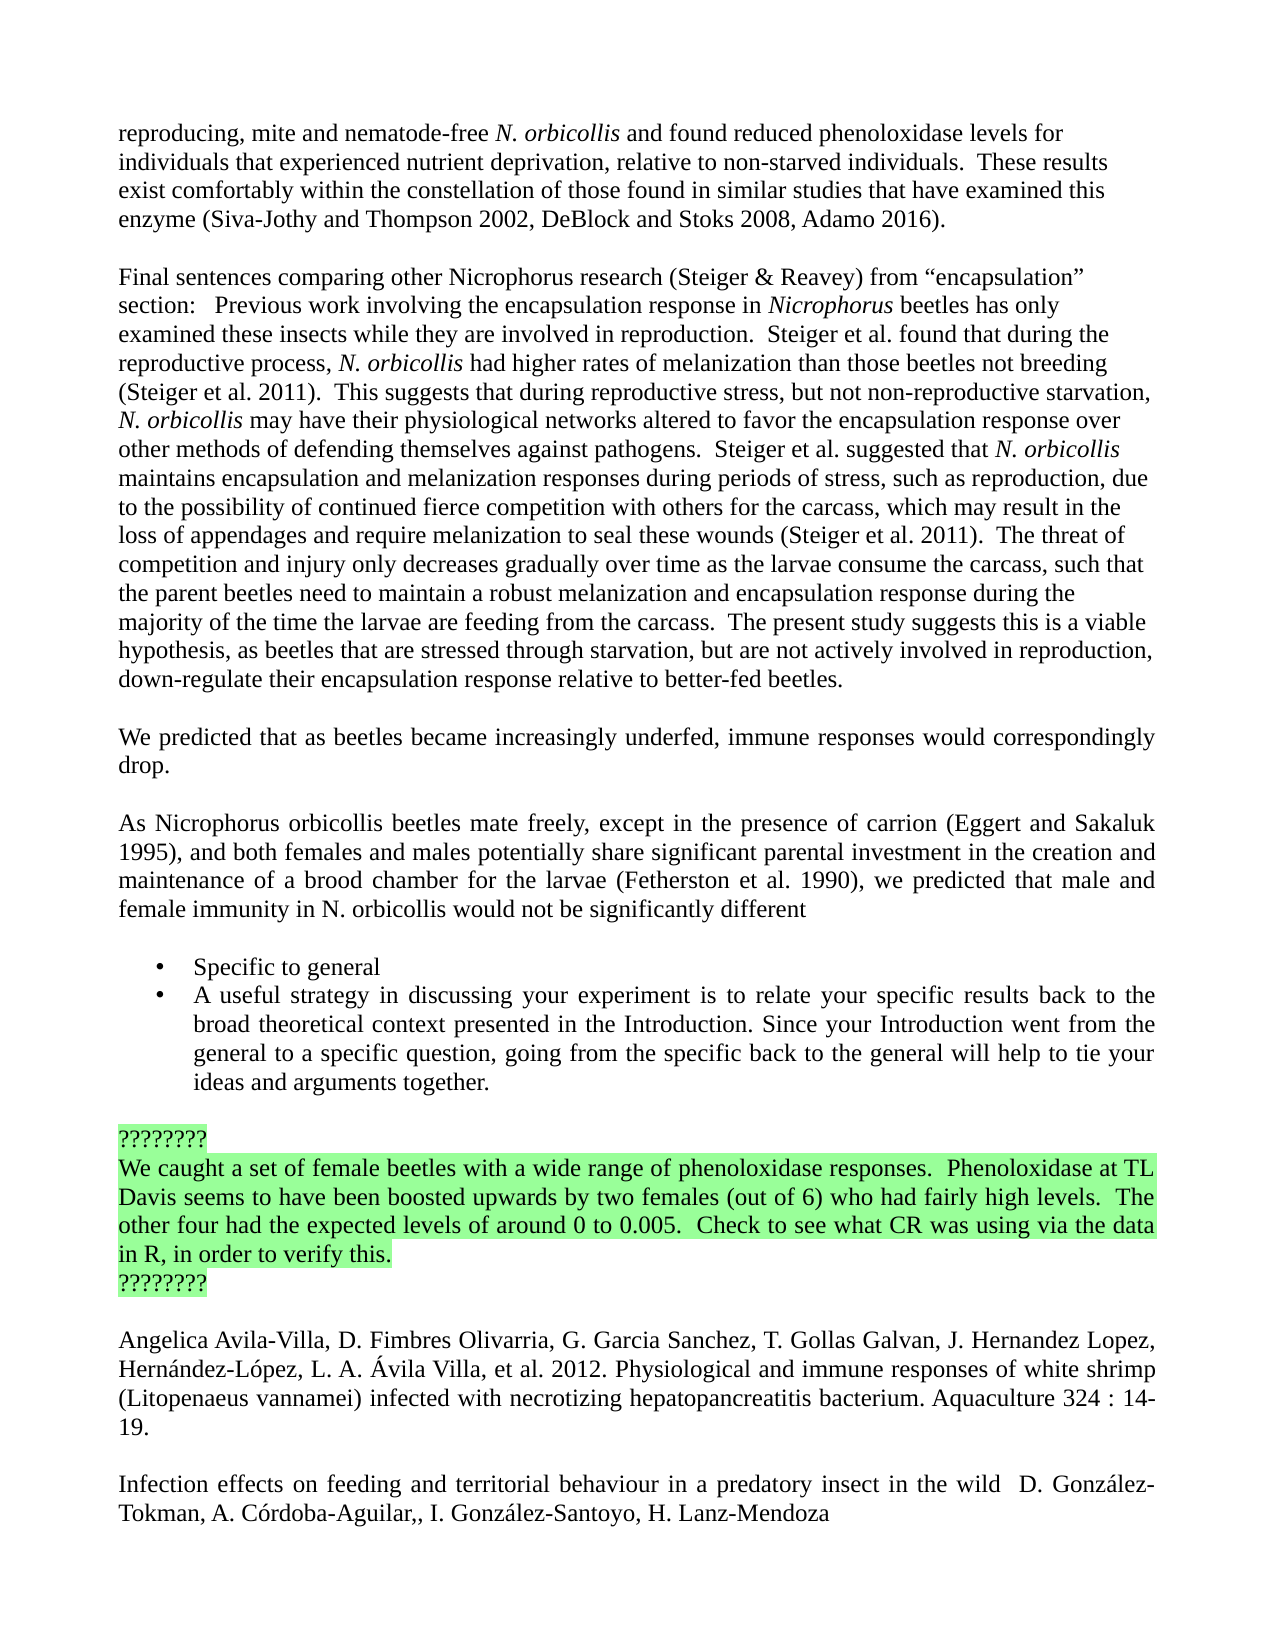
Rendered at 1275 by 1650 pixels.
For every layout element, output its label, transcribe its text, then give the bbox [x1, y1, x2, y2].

text reproducing, mite and nematode-free N. orbicollis and found reduced phenoloxidase levels for individuals that experienced nutrient deprivation, relative to non-starved individuals. These results exist comfortably within the constellation of those found in similar studies that have examined this enzyme (Siva-Jothy and Thompson 2002, DeBlock and Stoks 2008, Adamo 2016). [118, 118, 1157, 233]
text ???????? [118, 1124, 1157, 1153]
list Specific to general [156, 952, 1157, 981]
text ???????? [118, 1268, 1157, 1297]
text Final sentences comparing other Nicrophorus research (Steiger & Reavey) from “encapsulation” section: Previous work involving the encapsulation response in Nicrophorus beetles has only examined these insects while they are involved in reproduction. Steiger et al. found that during the reproductive process, N. orbicollis had higher rates of melanization than those beetles not breeding (Steiger et al. 2011). This suggests that during reproductive stress, but not non-reproductive starvation, N. orbicollis may have their physiological networks altered to favor the encapsulation response over other methods of defending themselves against pathogens. Steiger et al. suggested that N. orbicollis maintains encapsulation and melanization responses during periods of stress, such as reproduction, due to the possibility of continued fierce competition with others for the carcass, which may result in the loss of appendages and require melanization to seal these wounds (Steiger et al. 2011). The threat of competition and injury only decreases gradually over time as the larvae consume the carcass, such that the parent beetles need to maintain a robust melanization and encapsulation response during the majority of the time the larvae are feeding from the carcass. The present study suggests this is a viable hypothesis, as beetles that are stressed through starvation, but are not actively involved in reproduction, down-regulate their encapsulation response relative to better-fed beetles. [118, 262, 1157, 693]
text As Nicrophorus orbicollis beetles mate freely, except in the presence of carrion (Eggert and Sakaluk 1995), and both females and males potentially share significant parental investment in the creation and maintenance of a brood chamber for the larvae (Fetherston et al. 1990), we predicted that male and female immunity in N. orbicollis would not be significantly different [118, 808, 1157, 923]
text Infection effects on feeding and territorial behaviour in a predatory insect in the wild D. González-Tokman, A. Córdoba-Aguilar,, I. González-Santoyo, H. Lanz-Mendoza [118, 1469, 1157, 1527]
text We caught a set of female beetles with a wide range of phenoloxidase responses. Phenoloxidase at TL Davis seems to have been boosted upwards by two females (out of 6) who had fairly high levels. The other four had the expected levels of around 0 to 0.005. Check to see what CR was using via the data in R, in order to verify this. [118, 1153, 1157, 1268]
list A useful strategy in discussing your experiment is to relate your specific results back to the broad theoretical context presented in the Introduction. Since your Introduction went from the general to a specific question, going from the specific back to the general will help to tie your ideas and arguments together. [156, 981, 1157, 1096]
text We predicted that as beetles became increasingly underfed, immune responses would correspondingly drop. [118, 722, 1157, 779]
text Angelica Avila-Villa, D. Fimbres Olivarria, G. Garcia Sanchez, T. Gollas Galvan, J. Hernandez Lopez, Hernández-López, L. A. Ávila Villa, et al. 2012. Physiological and immune responses of white shrimp (Litopenaeus vannamei) infected with necrotizing hepatopancreatitis bacterium. Aquaculture 324 : 14-19. [118, 1326, 1157, 1441]
